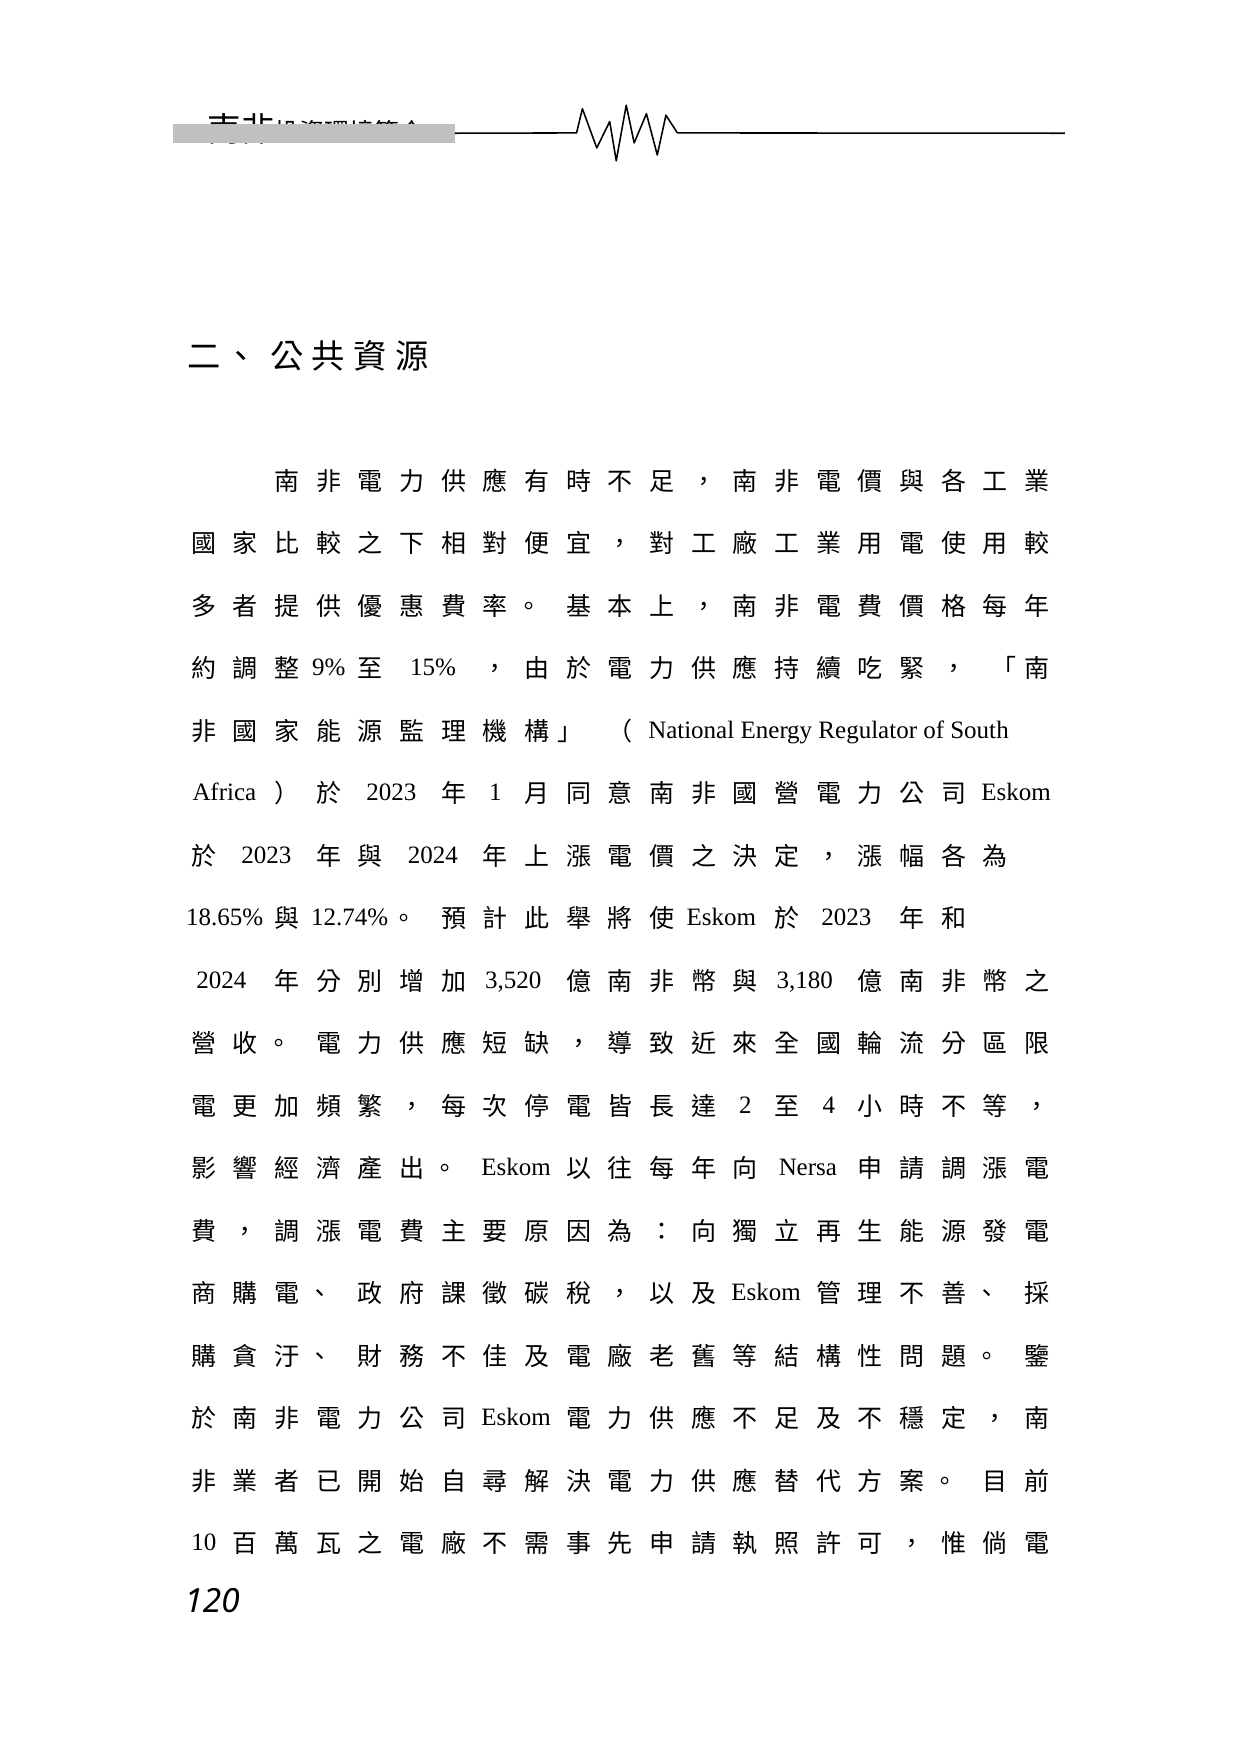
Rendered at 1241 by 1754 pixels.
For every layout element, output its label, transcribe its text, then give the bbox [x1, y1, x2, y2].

text 南非電力供應有時不足，南非電價與各工業國家比較之下相對便宜，對工廠工業用電使用較多者提供優惠費率。基本上，南非電費價格每年約調整9%至15%，由於電力供應持續吃緊，「南非國家能源監理機構」（National Energy Regulator of South Africa）於2023年1月同意南非國營電力公司Eskom於2023年與2024年上漲電價之決定，漲幅各為18.65%與12.74%。預計此舉將使Eskom 於2023 年和 2024 年分別增加3,520 億南非幣與3,180 億南非幣之營收。電力供應短缺，導致近來全國輪流分區限電更加頻繁，每次停電皆長達2至4小時不等，影響經濟產出。Eskom以往每年向Nersa申請調漲電費，調漲電費主要原因為：向獨立再生能源發電商購電、政府課徵碳稅，以及Eskom管理不善、採購貪汙、財務不佳及電廠老舊等結構性問題。鑒於南非電力公司Eskom電力供應不足及不穩定，南非業者已開始自尋解決電力供應替代方案。目前10百萬瓦之電廠不需事先申請執照許可，惟倘電 [183, 438, 1058, 1563]
text 二、公共資源 [183, 313, 1058, 375]
